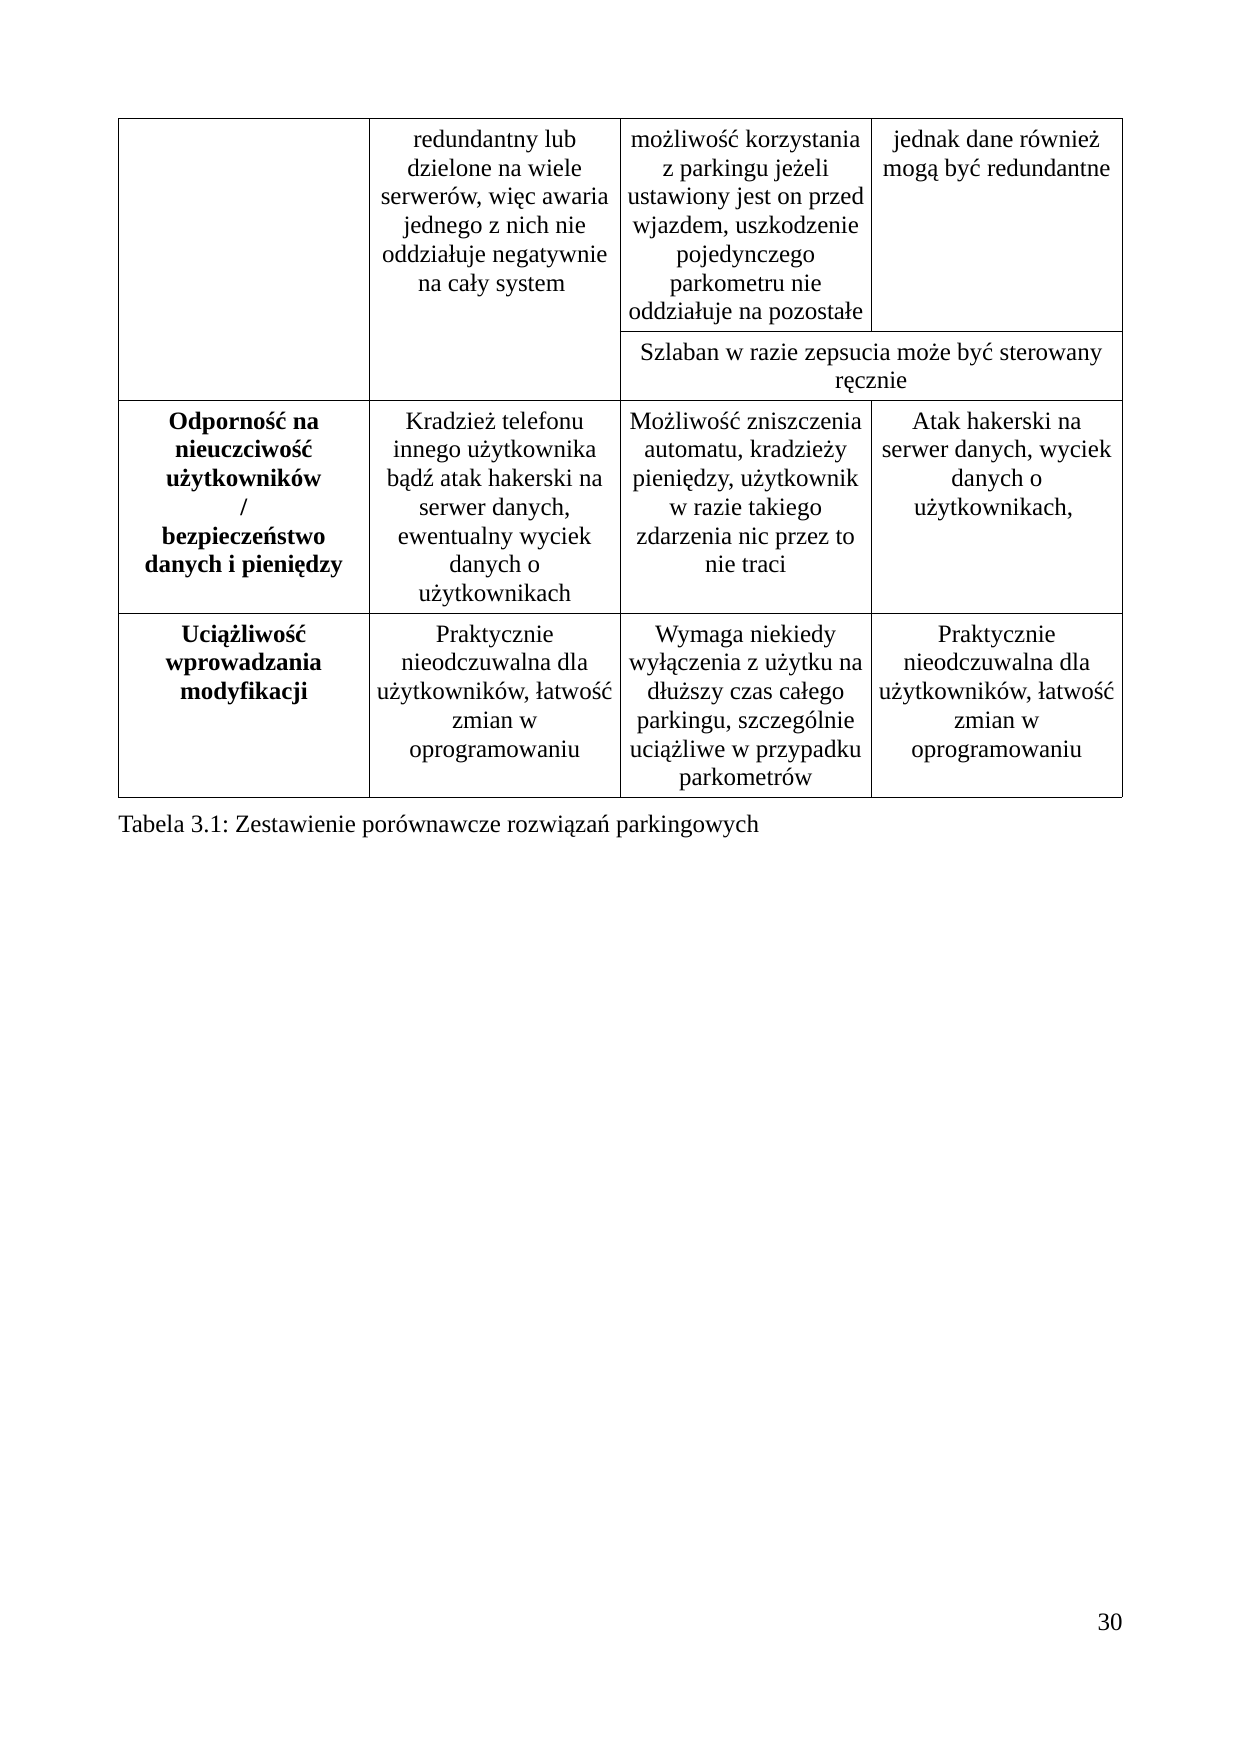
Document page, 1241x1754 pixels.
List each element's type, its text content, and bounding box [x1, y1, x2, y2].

table_cell Praktycznie nieodczuwalna dla użytkowników, łatwość zmian w oprogramowaniu [872, 614, 1122, 797]
table_cell redundantny lub dzielone na wiele serwerów, więc awaria jednego z nich nie oddziałuje negatywnie na cały system [370, 119, 620, 400]
table_cell Możliwość zniszczenia automatu, kradzieży pieniędzy, użytkownik w razie takiego zdarzenia nic przez to nie traci [621, 401, 871, 613]
table_cell jednak dane również mogą być redundantne [872, 119, 1122, 331]
table_cell Atak hakerski na serwer danych, wyciek danych o użytkownikach, [872, 401, 1122, 613]
table_cell Odporność na nieuczciwość użytkowników / bezpieczeństwo danych i pieniędzy [119, 401, 369, 613]
table_cell Praktycznie nieodczuwalna dla użytkowników, łatwość zmian w oprogramowaniu [370, 614, 620, 797]
table_cell [119, 119, 369, 400]
table_cell możliwość korzystania z parkingu jeżeli ustawiony jest on przed wjazdem, uszkodzenie pojedynczego parkometru nie oddziałuje na pozostałe [621, 119, 871, 331]
table_cell Wymaga niekiedy wyłączenia z użytku na dłuższy czas całego parkingu, szczególnie uciążliwe w przypadku parkometrów [621, 614, 871, 797]
text Tabela 3.1: Zestawienie porównawcze rozwiązań parkingowych [118, 809, 1122, 838]
table_cell Uciążliwość wprowadzania modyfikacji [119, 614, 369, 797]
table_cell Szlaban w razie zepsucia może być sterowany ręcznie [621, 332, 1122, 400]
table_cell Kradzież telefonu innego użytkownika bądź atak hakerski na serwer danych, ewentualny wyciek danych o użytkownikach [370, 401, 620, 613]
